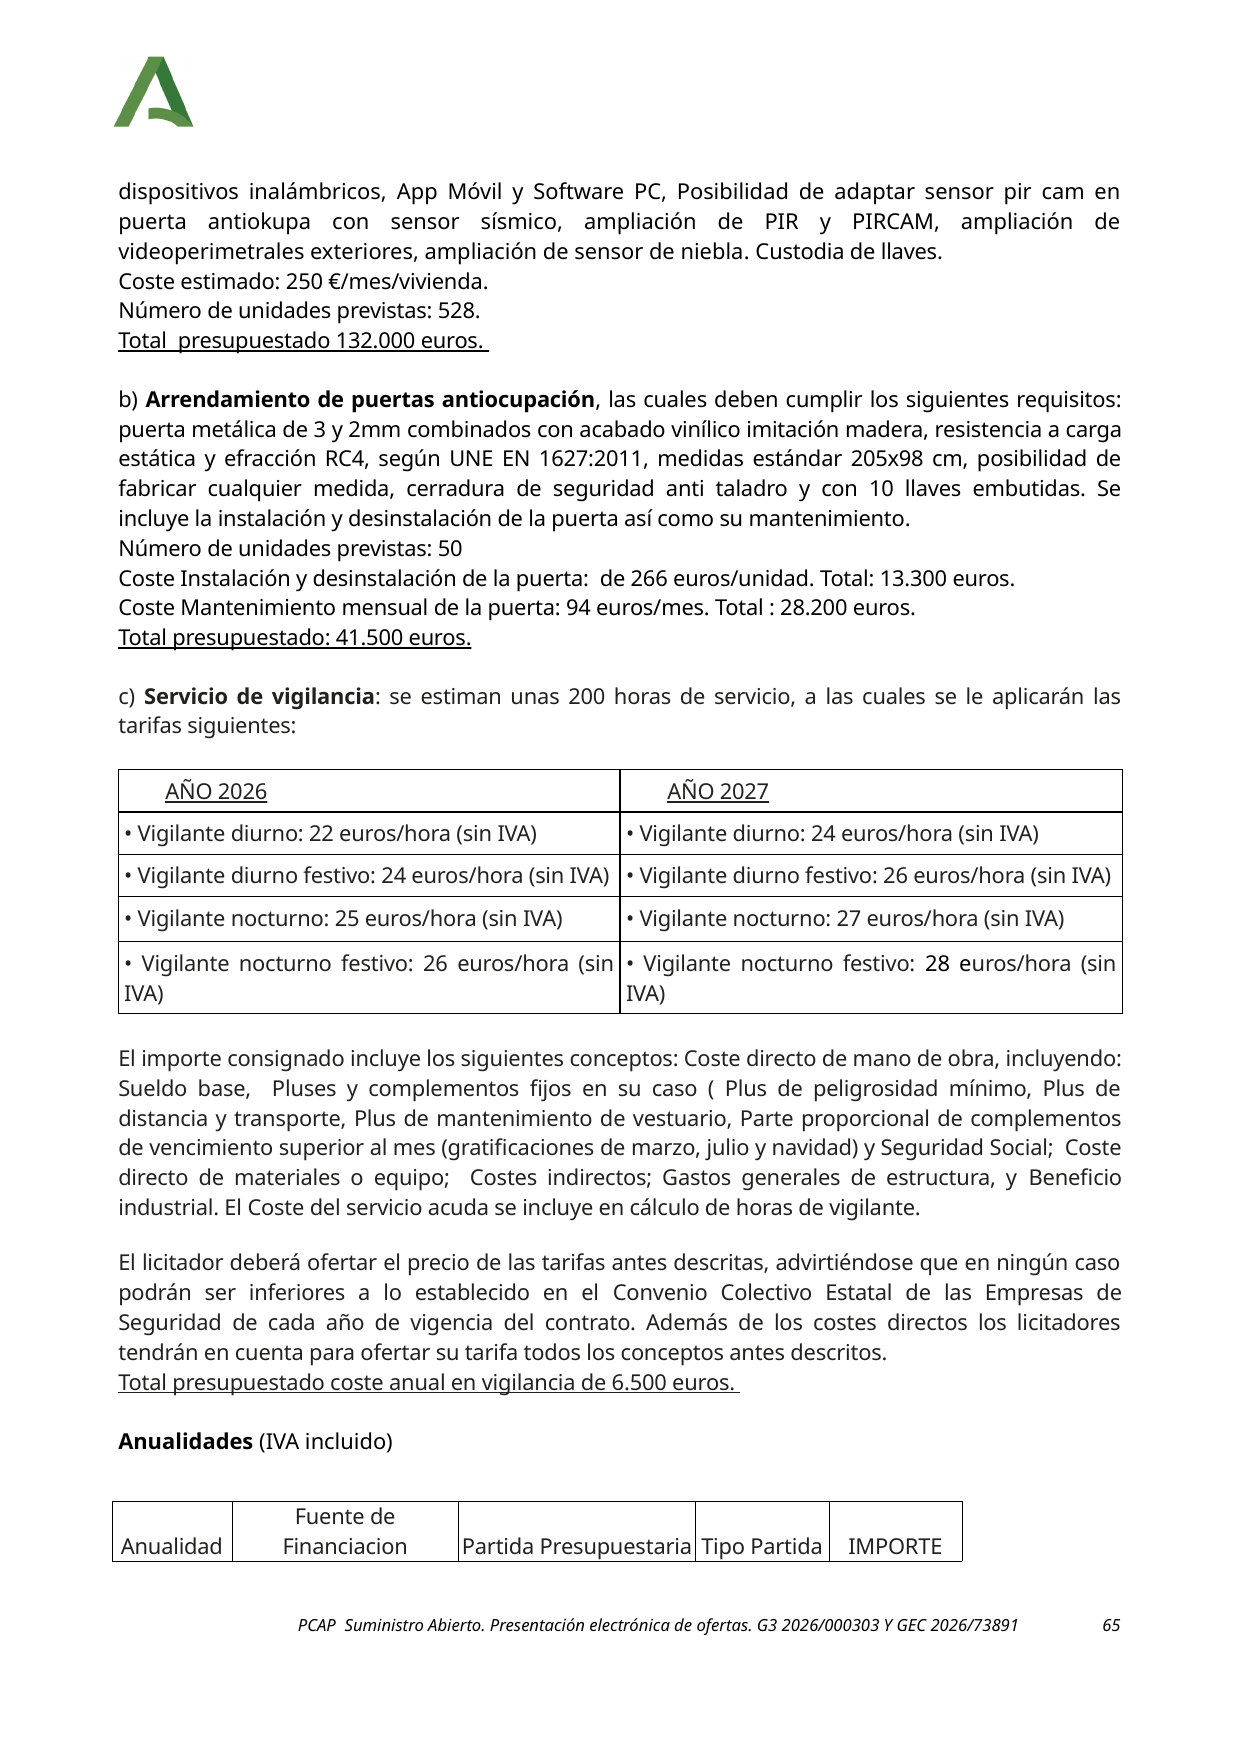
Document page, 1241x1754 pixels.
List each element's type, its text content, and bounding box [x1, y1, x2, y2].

table_cell • Vigilante diurno festivo: 24 euros/hora (sin IVA) [119, 855, 619, 896]
text dispositivos inalámbricos, App Móvil y Software PC, Posibilidad de adaptar sensor pir cam en puerta antiokupa con sensor sísmico, ampliación de PIR y PIRCAM, ampliación de videoperimetrales exteriores, ampliación de sensor de niebla. Custodia de llaves. [118, 176, 1122, 266]
table_header Fuente de Financiacion [233, 1502, 458, 1561]
text Anualidades (IVA incluido) [118, 1426, 1122, 1456]
text Total presupuestado coste anual en vigilancia de 6.500 euros. [118, 1366, 1122, 1396]
table_header Partida Presupuestaria [459, 1502, 695, 1561]
table_cell • Vigilante diurno: 22 euros/hora (sin IVA) [119, 813, 619, 854]
table_header IMPORTE [830, 1502, 962, 1561]
table_cell • Vigilante nocturno: 27 euros/hora (sin IVA) [621, 897, 1122, 941]
text Número de unidades previstas: 528. [118, 296, 1122, 325]
table_header Anualidad [113, 1502, 232, 1561]
text El licitador deberá ofertar el precio de las tarifas antes descritas, advirtiéndose que en ningún caso podrán ser inferiores a lo establecido en el Convenio Colectivo Estatal de las Empresas de Seguridad de cada año de vigencia del contrato. Además de los costes directos los licitadores tendrán en cuenta para ofertar su tarifa todos los conceptos antes descritos. [118, 1247, 1122, 1366]
text Coste Mantenimiento mensual de la puerta: 94 euros/mes. Total : 28.200 euros. [118, 592, 1122, 622]
table_header Tipo Partida [696, 1502, 829, 1561]
text Número de unidades previstas: 50 [118, 533, 1122, 563]
table_cell • Vigilante diurno festivo: 26 euros/hora (sin IVA) [621, 855, 1122, 896]
picture [109, 52, 198, 131]
table_cell • Vigilante nocturno festivo: 26 euros/hora (sin IVA) [119, 942, 619, 1013]
table_cell • Vigilante nocturno: 25 euros/hora (sin IVA) [119, 897, 619, 941]
table_header AÑO 2026 [119, 770, 619, 811]
text El importe consignado incluye los siguientes conceptos: Coste directo de mano de obra, incluyendo: Sueldo base, Pluses y complementos fijos en su caso ( Plus de peligrosidad mínimo, Plus de distancia y transporte, Plus de mantenimiento de vestuario, Parte proporcional de complementos de vencimiento superior al mes (gratificaciones de marzo, julio y navidad) y Seguridad Social; Coste directo de materiales o equipo; Costes indirectos; Gastos generales de estructura, y Beneficio industrial. El Coste del servicio acuda se incluye en cálculo de horas de vigilante. [118, 1043, 1122, 1222]
table_header AÑO 2027 [621, 770, 1122, 811]
table_cell • Vigilante nocturno festivo: 28 euros/hora (sin IVA) [621, 942, 1122, 1013]
text b) Arrendamiento de puertas antiocupación, las cuales deben cumplir los siguientes requisitos: puerta metálica de 3 y 2mm combinados con acabado vinílico imitación madera, resistencia a carga estática y efracción RC4, según UNE EN 1627:2011, medidas estándar 205x98 cm, posibilidad de fabricar cualquier medida, cerradura de seguridad anti taladro y con 10 llaves embutidas. Se incluye la instalación y desinstalación de la puerta así como su mantenimiento. [118, 384, 1122, 533]
table_cell • Vigilante diurno: 24 euros/hora (sin IVA) [621, 813, 1122, 854]
text Coste estimado: 250 €/mes/vivienda. [118, 266, 1122, 296]
text Coste Instalación y desinstalación de la puerta: de 266 euros/unidad. Total: 13.300 euros. [118, 563, 1122, 592]
text c) Servicio de vigilancia: se estiman unas 200 horas de servicio, a las cuales se le aplicarán las tarifas siguientes: [118, 681, 1122, 740]
text Total presupuestado 132.000 euros. [118, 325, 1122, 355]
text Total presupuestado: 41.500 euros. [118, 622, 1122, 652]
